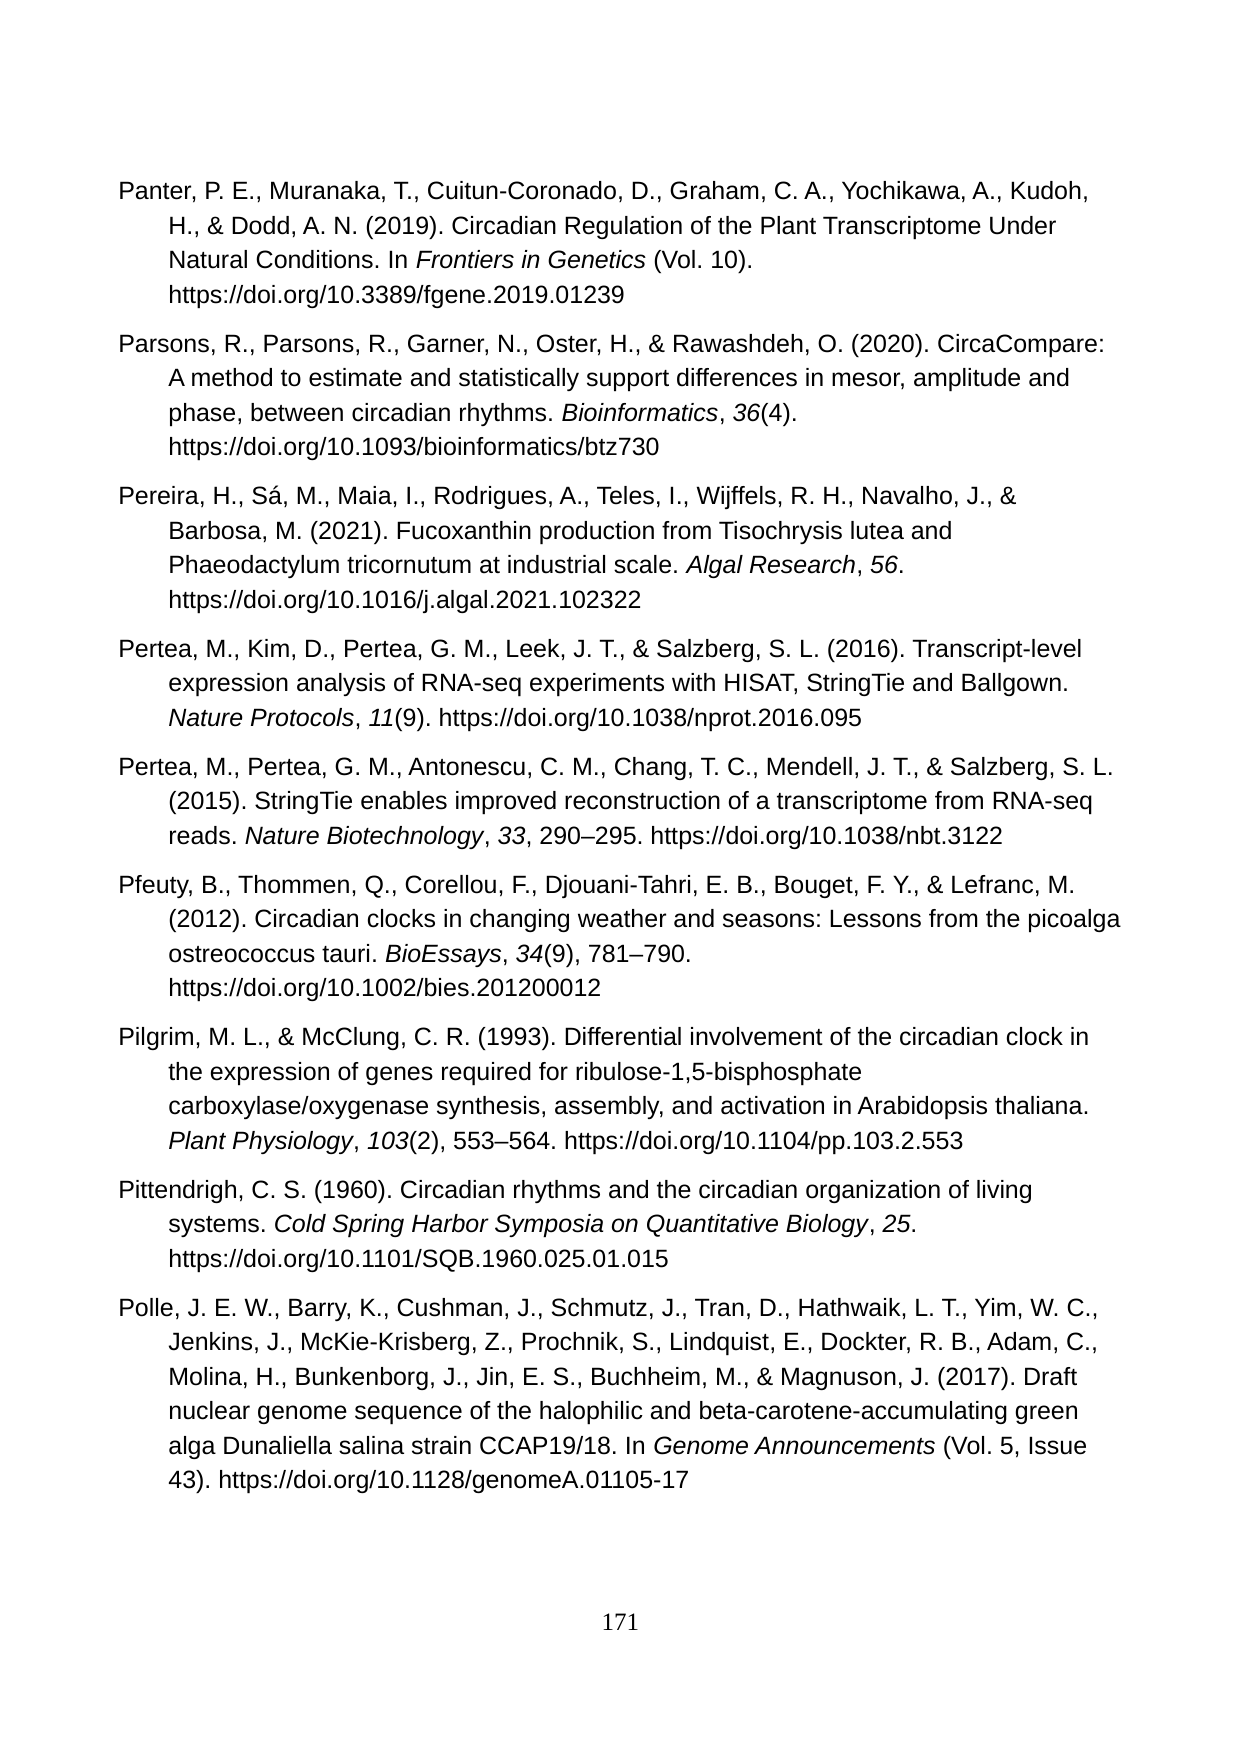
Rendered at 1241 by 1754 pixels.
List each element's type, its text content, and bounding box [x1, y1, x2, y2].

text Pilgrim, M. L., & McClung, C. R. (1993). Differential involvement of the circadian clock in the expression of genes required for ribulose-1,5-bisphosphate carboxylase/oxygenase synthesis, assembly, and activation in Arabidopsis thaliana. Plant Physiology, 103(2), 553–564. https://doi.org/10.1104/pp.103.2.553 [118, 1022, 1122, 1154]
text Pittendrigh, C. S. (1960). Circadian rhythms and the circadian organization of living systems. Cold Spring Harbor Symposia on Quantitative Biology, 25. https://doi.org/10.1101/SQB.1960.025.01.015 [118, 1175, 1122, 1273]
text Polle, J. E. W., Barry, K., Cushman, J., Schmutz, J., Tran, D., Hathwaik, L. T., Yim, W. C., Jenkins, J., McKie-Krisberg, Z., Prochnik, S., Lindquist, E., Dockter, R. B., Adam, C., Molina, H., Bunkenborg, J., Jin, E. S., Buchheim, M., & Magnuson, J. (2017). Draft nuclear genome sequence of the halophilic and beta-carotene-accumulating green alga Dunaliella salina strain CCAP19/18. In Genome Announcements (Vol. 5, Issue 43). https://doi.org/10.1128/genomeA.01105-17 [118, 1293, 1122, 1494]
text Panter, P. E., Muranaka, T., Cuitun-Coronado, D., Graham, C. A., Yochikawa, A., Kudoh, H., & Dodd, A. N. (2019). Circadian Regulation of the Plant Transcriptome Under Natural Conditions. In Frontiers in Genetics (Vol. 10). https://doi.org/10.3389/fgene.2019.01239 [118, 176, 1122, 308]
text Pereira, H., Sá, M., Maia, I., Rodrigues, A., Teles, I., Wijffels, R. H., Navalho, J., & Barbosa, M. (2021). Fucoxanthin production from Tisochrysis lutea and Phaeodactylum tricornutum at industrial scale. Algal Research, 56. https://doi.org/10.1016/j.algal.2021.102322 [118, 481, 1122, 613]
text Pertea, M., Kim, D., Pertea, G. M., Leek, J. T., & Salzberg, S. L. (2016). Transcript-level expression analysis of RNA-seq experiments with HISAT, StringTie and Ballgown. Nature Protocols, 11(9). https://doi.org/10.1038/nprot.2016.095 [118, 634, 1122, 732]
text Parsons, R., Parsons, R., Garner, N., Oster, H., & Rawashdeh, O. (2020). CircaCompare: A method to estimate and statistically support differences in mesor, amplitude and phase, between circadian rhythms. Bioinformatics, 36(4). https://doi.org/10.1093/bioinformatics/btz730 [118, 329, 1122, 461]
text Pfeuty, B., Thommen, Q., Corellou, F., Djouani-Tahri, E. B., Bouget, F. Y., & Lefranc, M. (2012). Circadian clocks in changing weather and seasons: Lessons from the picoalga ostreococcus tauri. BioEssays, 34(9), 781–790. https://doi.org/10.1002/bies.201200012 [118, 870, 1122, 1002]
text Pertea, M., Pertea, G. M., Antonescu, C. M., Chang, T. C., Mendell, J. T., & Salzberg, S. L. (2015). StringTie enables improved reconstruction of a transcriptome from RNA-seq reads. Nature Biotechnology, 33, 290–295. https://doi.org/10.1038/nbt.3122 [118, 752, 1122, 849]
